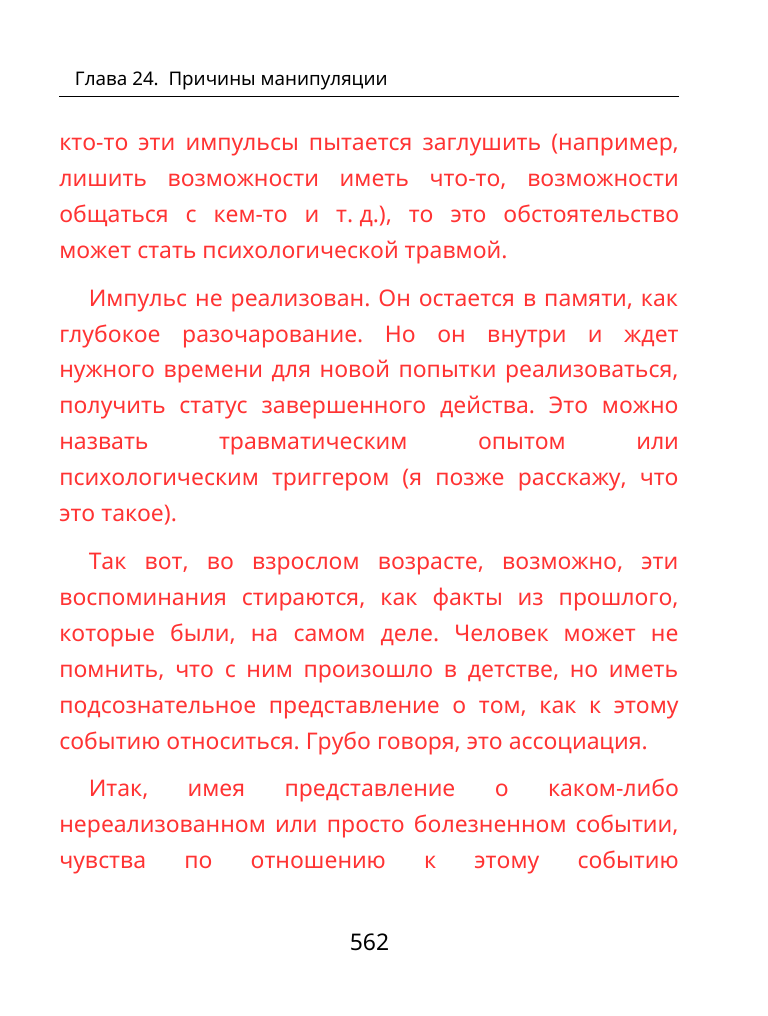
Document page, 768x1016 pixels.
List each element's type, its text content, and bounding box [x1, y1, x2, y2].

text Импульс не реализован. Он остается в памяти, как глубокое разочарование. Но он внутри и ждет нужного времени для новой попытки реализоваться, получить статус завершенного действа. Это можно назвать травматическим опытом или психологическим триггером (я позже расскажу, что это такое). [59, 282, 679, 528]
text Итак, имея представление о каком-либо нереализованном или просто болезненном событии, чувства по отношению к этому событию [59, 772, 679, 875]
text Так вот, во взрослом возрасте, возможно, эти воспоминания стираются, как факты из прошлого, которые были, на самом деле. Человек может не помнить, что с ним произошло в детстве, но иметь подсознательное представление о том, как к этому событию относиться. Грубо говоря, это ассоциация. [59, 545, 679, 756]
text кто-то эти импульсы пытается заглушить (например, лишить возможности иметь что-то, возможности общаться с кем-то и т. д.), то это обстоятельство может стать психологической травмой. [59, 126, 679, 265]
